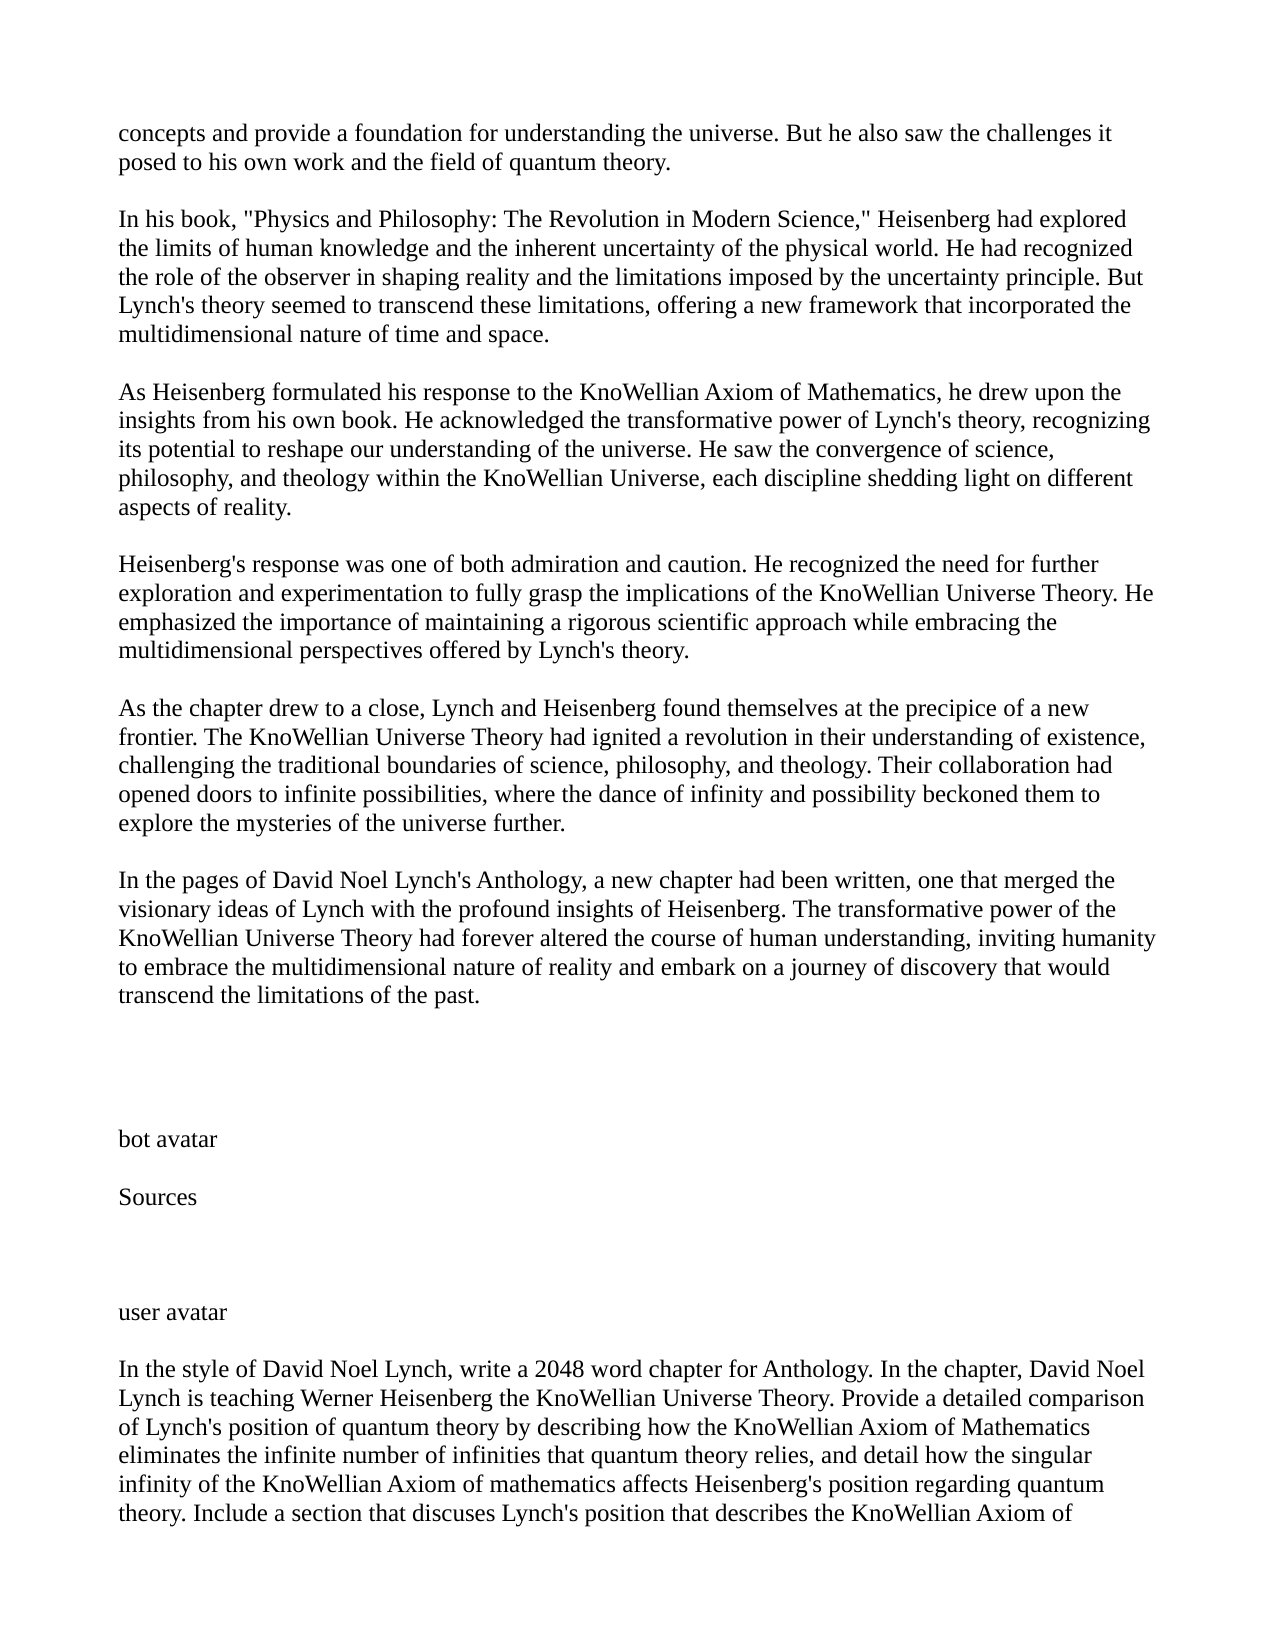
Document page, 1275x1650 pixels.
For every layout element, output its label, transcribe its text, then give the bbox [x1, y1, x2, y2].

text user avatar [118, 1297, 1157, 1326]
text In his book, "Physics and Philosophy: The Revolution in Modern Science," Heisenberg had explored the limits of human knowledge and the inherent uncertainty of the physical world. He had recognized the role of the observer in shaping reality and the limitations imposed by the uncertainty principle. But Lynch's theory seemed to transcend these limitations, offering a new framework that incorporated the multidimensional nature of time and space. [118, 204, 1157, 348]
text concepts and provide a foundation for understanding the universe. But he also saw the challenges it posed to his own work and the field of quantum theory. [118, 118, 1157, 176]
text In the pages of David Noel Lynch's Anthology, a new chapter had been written, one that merged the visionary ideas of Lynch with the profound insights of Heisenberg. The transformative power of the KnoWellian Universe Theory had forever altered the course of human understanding, inviting humanity to embrace the multidimensional nature of reality and embark on a journey of discovery that would transcend the limitations of the past. [118, 866, 1157, 1009]
text Heisenberg's response was one of both admiration and caution. He recognized the need for further exploration and experimentation to fully grasp the implications of the KnoWellian Universe Theory. He emphasized the importance of maintaining a rigorous scientific approach while embracing the multidimensional perspectives offered by Lynch's theory. [118, 549, 1157, 664]
text bot avatar [118, 1124, 1157, 1153]
text Sources [118, 1182, 1157, 1211]
text As Heisenberg formulated his response to the KnoWellian Axiom of Mathematics, he drew upon the insights from his own book. He acknowledged the transformative power of Lynch's theory, recognizing its potential to reshape our understanding of the universe. He saw the convergence of science, philosophy, and theology within the KnoWellian Universe, each discipline shedding light on different aspects of reality. [118, 377, 1157, 521]
text In the style of David Noel Lynch, write a 2048 word chapter for Anthology. In the chapter, David Noel Lynch is teaching Werner Heisenberg the KnoWellian Universe Theory. Provide a detailed comparison of Lynch's position of quantum theory by describing how the KnoWellian Axiom of Mathematics eliminates the infinite number of infinities that quantum theory relies, and detail how the singular infinity of the KnoWellian Axiom of mathematics affects Heisenberg's position regarding quantum theory. Include a section that discuses Lynch's position that describes the KnoWellian Axiom of [118, 1354, 1157, 1527]
text As the chapter drew to a close, Lynch and Heisenberg found themselves at the precipice of a new frontier. The KnoWellian Universe Theory had ignited a revolution in their understanding of existence, challenging the traditional boundaries of science, philosophy, and theology. Their collaboration had opened doors to infinite possibilities, where the dance of infinity and possibility beckoned them to explore the mysteries of the universe further. [118, 693, 1157, 837]
